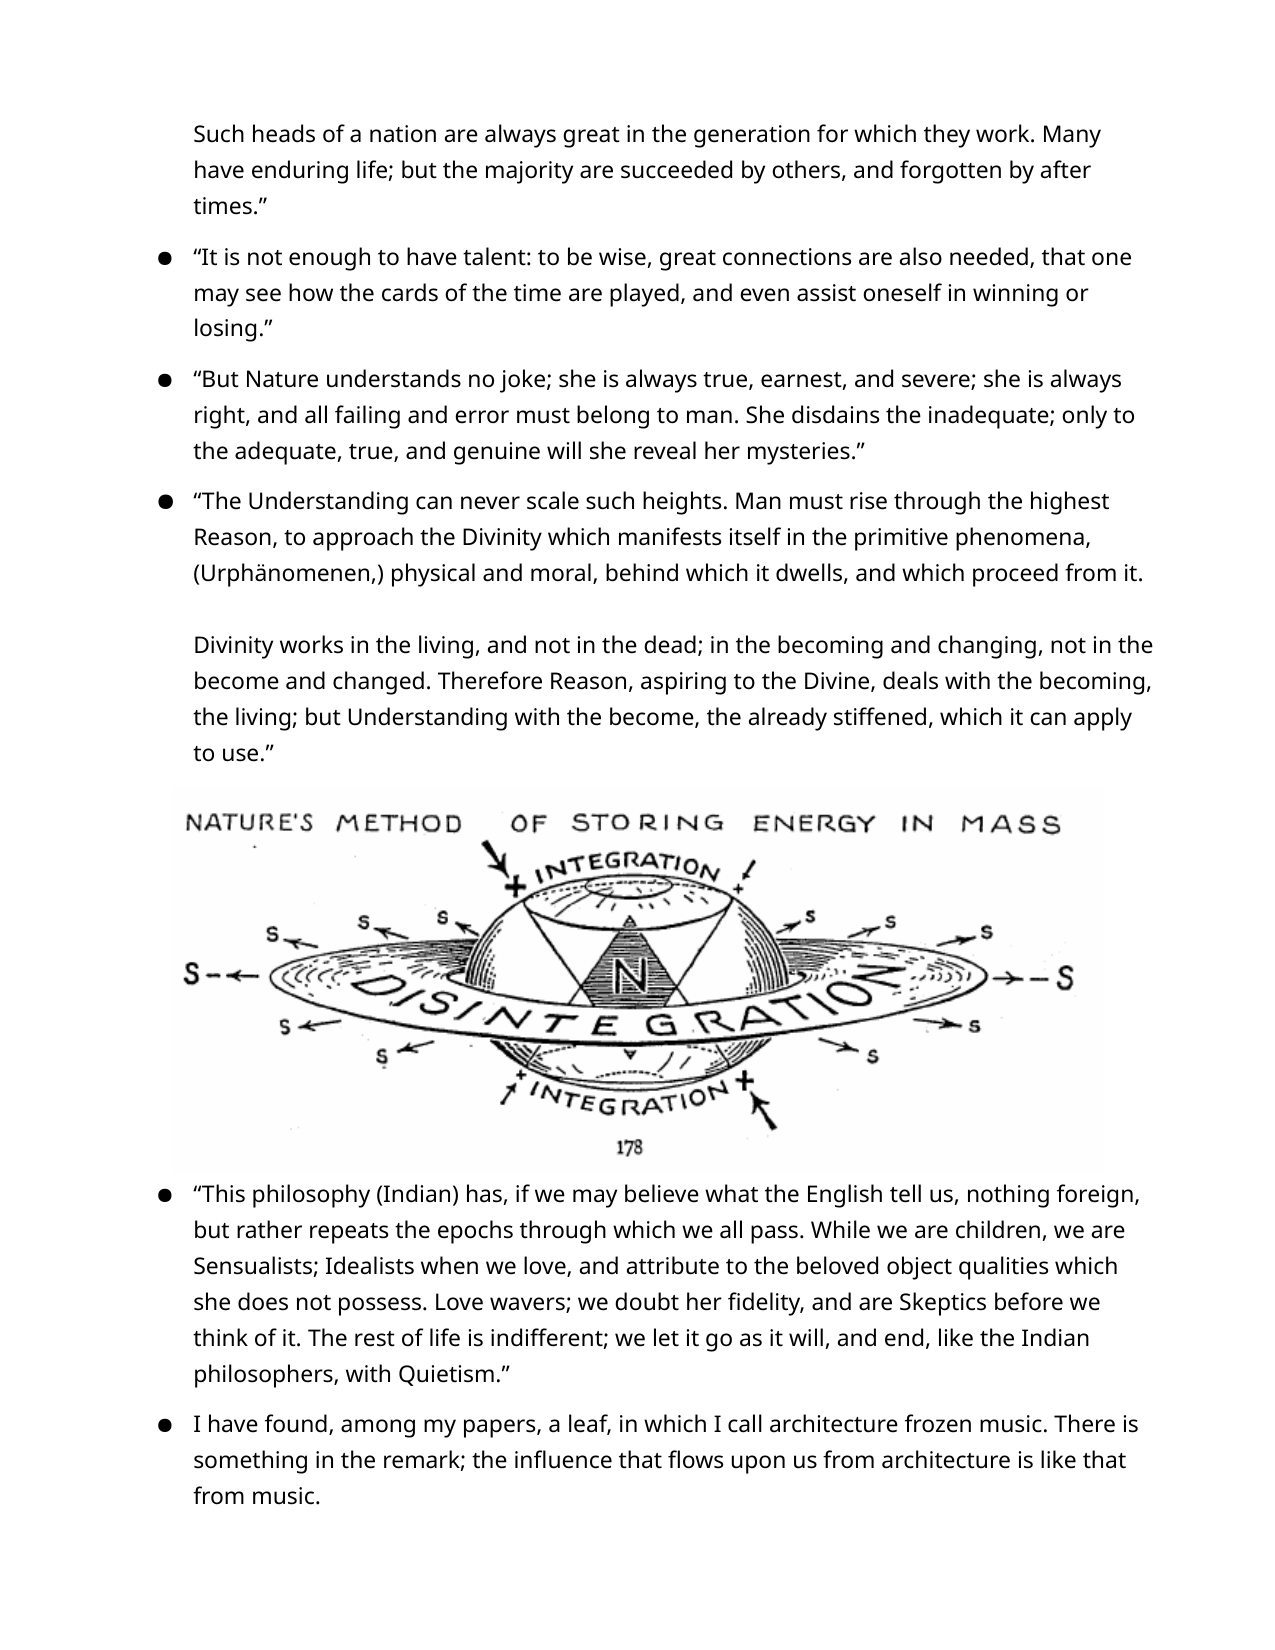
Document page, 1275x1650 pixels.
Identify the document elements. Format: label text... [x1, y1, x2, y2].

list Such heads of a nation are always great in the generation for which they work. Many have enduring life; but the majority are succeeded by others, and forgotten by after times.” [156, 118, 1157, 221]
list “But Nature understands no joke; she is always true, earnest, and severe; she is always right, and all failing and error must belong to man. She disdains the inadequate; only to the adequate, true, and genuine will she reveal her mysteries.” [156, 363, 1157, 466]
list I have found, among my papers, a leaf, in which I call architecture frozen music. There is something in the remark; the influence that flows upon us from architecture is like that from music. [156, 1408, 1157, 1511]
list “This philosophy (Indian) has, if we may believe what the English tell us, nothing foreign, but rather repeats the epochs through which we all pass. While we are children, we are Sensualists; Idealists when we love, and attribute to the beloved object qualities which she does not possess. Love wavers; we doubt her fidelity, and are Skeptics before we think of it. The rest of life is indifferent; we let it go as it will, and end, like the Indian philosophers, with Quietism.” [156, 1174, 1157, 1389]
list “It is not enough to have talent: to be wise, great connections are also needed, that one may see how the cards of the time are played, and even assist oneself in winning or losing.” [156, 241, 1157, 344]
list “The Understanding can never scale such heights. Man must rise through the highest Reason, to approach the Divinity which manifests itself in the primitive phenomena, (Urphänomenen,) physical and moral, behind which it dwells, and which proceed from it. Divinity works in the living, and not in the dead; in the becoming and changing, not in the become and changed. Therefore Reason, aspiring to the Divine, deals with the becoming, the living; but Understanding with the become, the already stiffened, which it can apply to use.” [156, 485, 1157, 768]
picture [171, 787, 1104, 1174]
